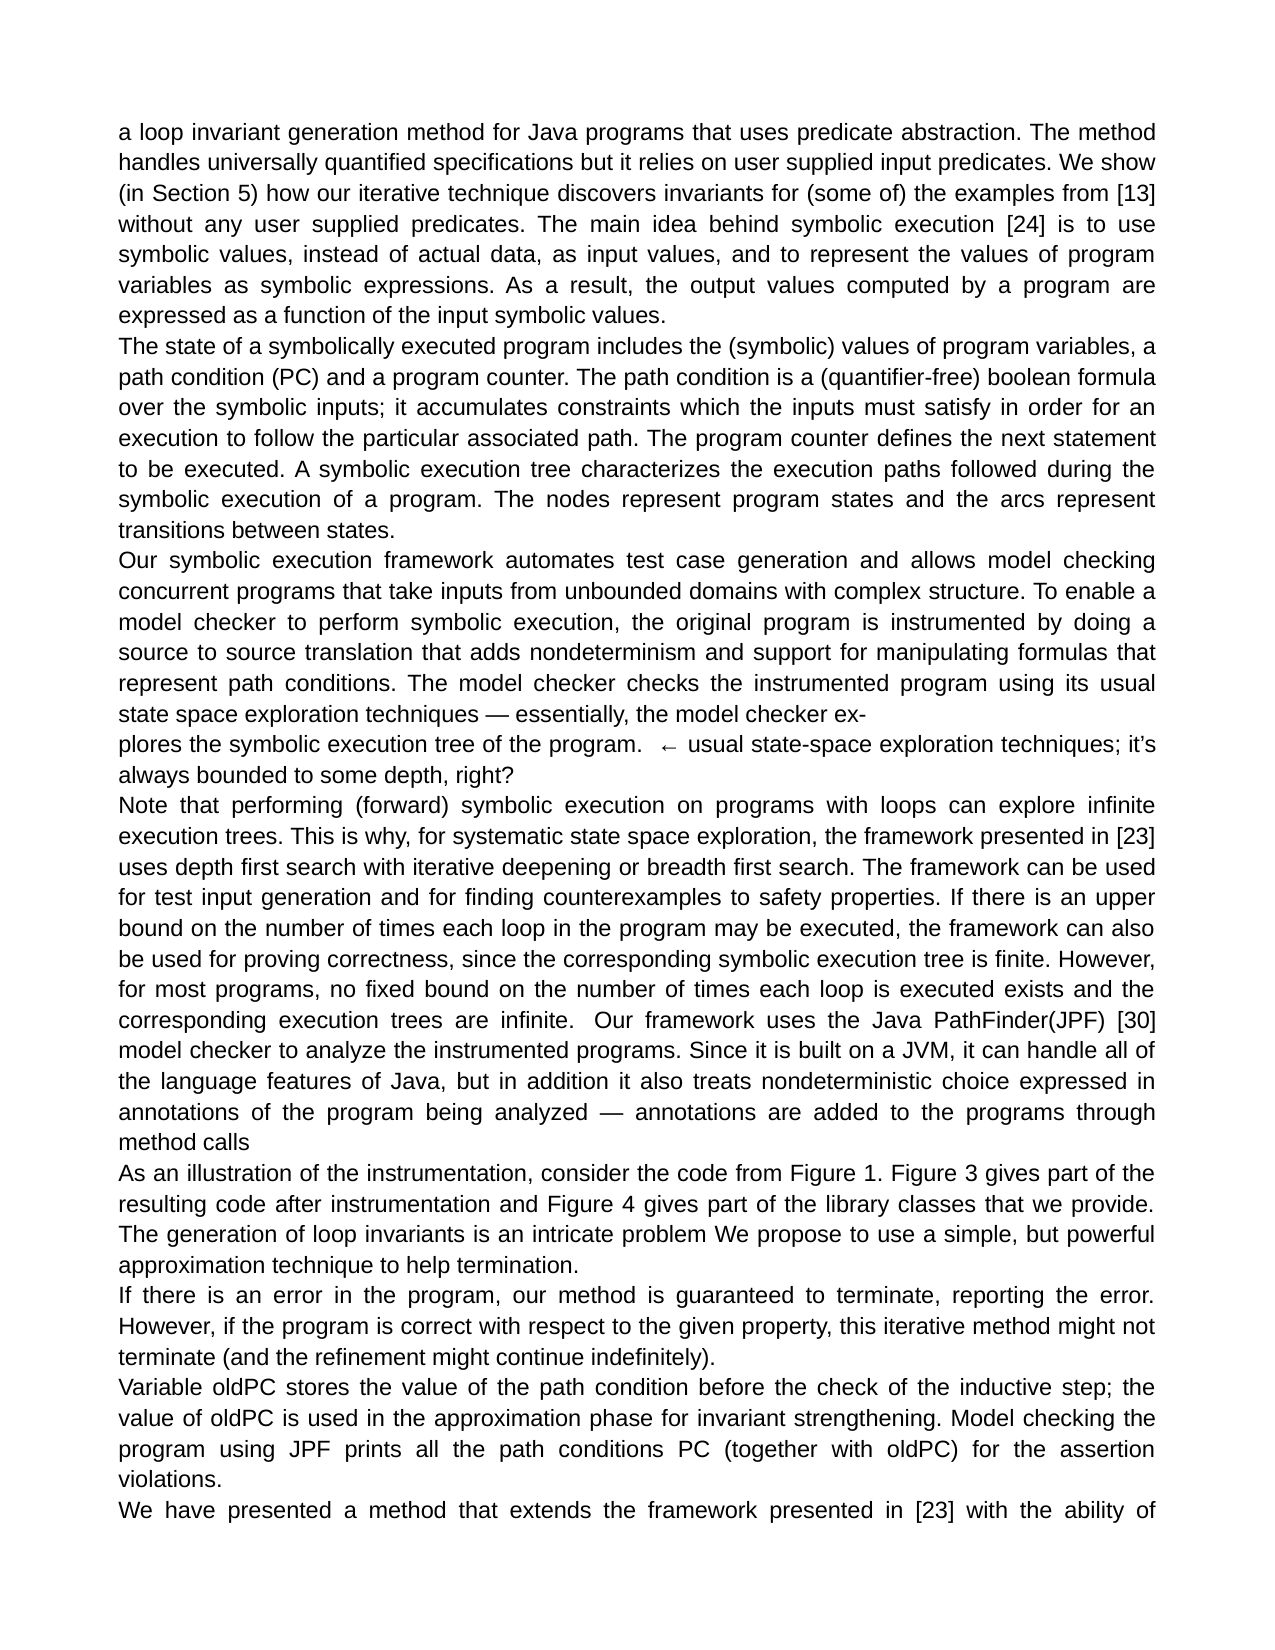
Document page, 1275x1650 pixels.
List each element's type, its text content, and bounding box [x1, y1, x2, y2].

text As an illustration of the instrumentation, consider the code from Figure 1. Figure 3 gives part of the resulting code after instrumentation and Figure 4 gives part of the library classes that we provide. The generation of loop invariants is an intricate problem We propose to use a simple, but powerful approximation technique to help termination. [118, 1159, 1157, 1278]
text The state of a symbolically executed program includes the (symbolic) values of program variables, a path condition (PC) and a program counter. The path condition is a (quantifier-free) boolean formula over the symbolic inputs; it accumulates constraints which the inputs must satisfy in order for an execution to follow the particular associated path. The program counter defines the next statement to be executed. A symbolic execution tree characterizes the execution paths followed during the symbolic execution of a program. The nodes represent program states and the arcs represent transitions between states. [118, 332, 1157, 543]
text Our symbolic execution framework automates test case generation and allows model checking concurrent programs that take inputs from unbounded domains with complex structure. To enable a model checker to perform symbolic execution, the original program is instrumented by doing a source to source translation that adds nondeterminism and support for manipulating formulas that represent path conditions. The model checker checks the instrumented program using its usual state space exploration techniques — essentially, the model checker ex- [118, 547, 1157, 727]
text If there is an error in the program, our method is guaranteed to terminate, reporting the error. However, if the program is correct with respect to the given property, this iterative method might not terminate (and the refinement might continue indefinitely). [118, 1282, 1157, 1370]
text a loop invariant generation method for Java programs that uses predicate abstraction. The method handles universally quantified specifications but it relies on user supplied input predicates. We show (in Section 5) how our iterative technique discovers invariants for (some of) the examples from [13] without any user supplied predicates. The main idea behind symbolic execution [24] is to use symbolic values, instead of actual data, as input values, and to represent the values of program variables as symbolic expressions. As a result, the output values computed by a program are expressed as a function of the input symbolic values. [118, 118, 1157, 329]
text Note that performing (forward) symbolic execution on programs with loops can explore infinite execution trees. This is why, for systematic state space exploration, the framework presented in [23] uses depth first search with iterative deepening or breadth first search. The framework can be used for test input generation and for finding counterexamples to safety properties. If there is an upper bound on the number of times each loop in the program may be executed, the framework can also be used for proving correctness, since the corresponding symbolic execution tree is finite. However, for most programs, no fixed bound on the number of times each loop is executed exists and the corresponding execution trees are infinite. Our framework uses the Java PathFinder(JPF) [30] model checker to analyze the instrumented programs. Since it is built on a JVM, it can handle all of the language features of Java, but in addition it also treats nondeterministic choice expressed in annotations of the program being analyzed — annotations are added to the programs through method calls [118, 792, 1157, 1156]
text Variable oldPC stores the value of the path condition before the check of the inductive step; the value of oldPC is used in the approximation phase for invariant strengthening. Model checking the program using JPF prints all the path conditions PC (together with oldPC) for the assertion violations. [118, 1374, 1157, 1492]
text plores the symbolic execution tree of the program. ← usual state-space exploration techniques; it’s always bounded to some depth, right? [118, 731, 1157, 788]
text We have presented a method that extends the framework presented in [23] with the ability of [118, 1496, 1157, 1523]
